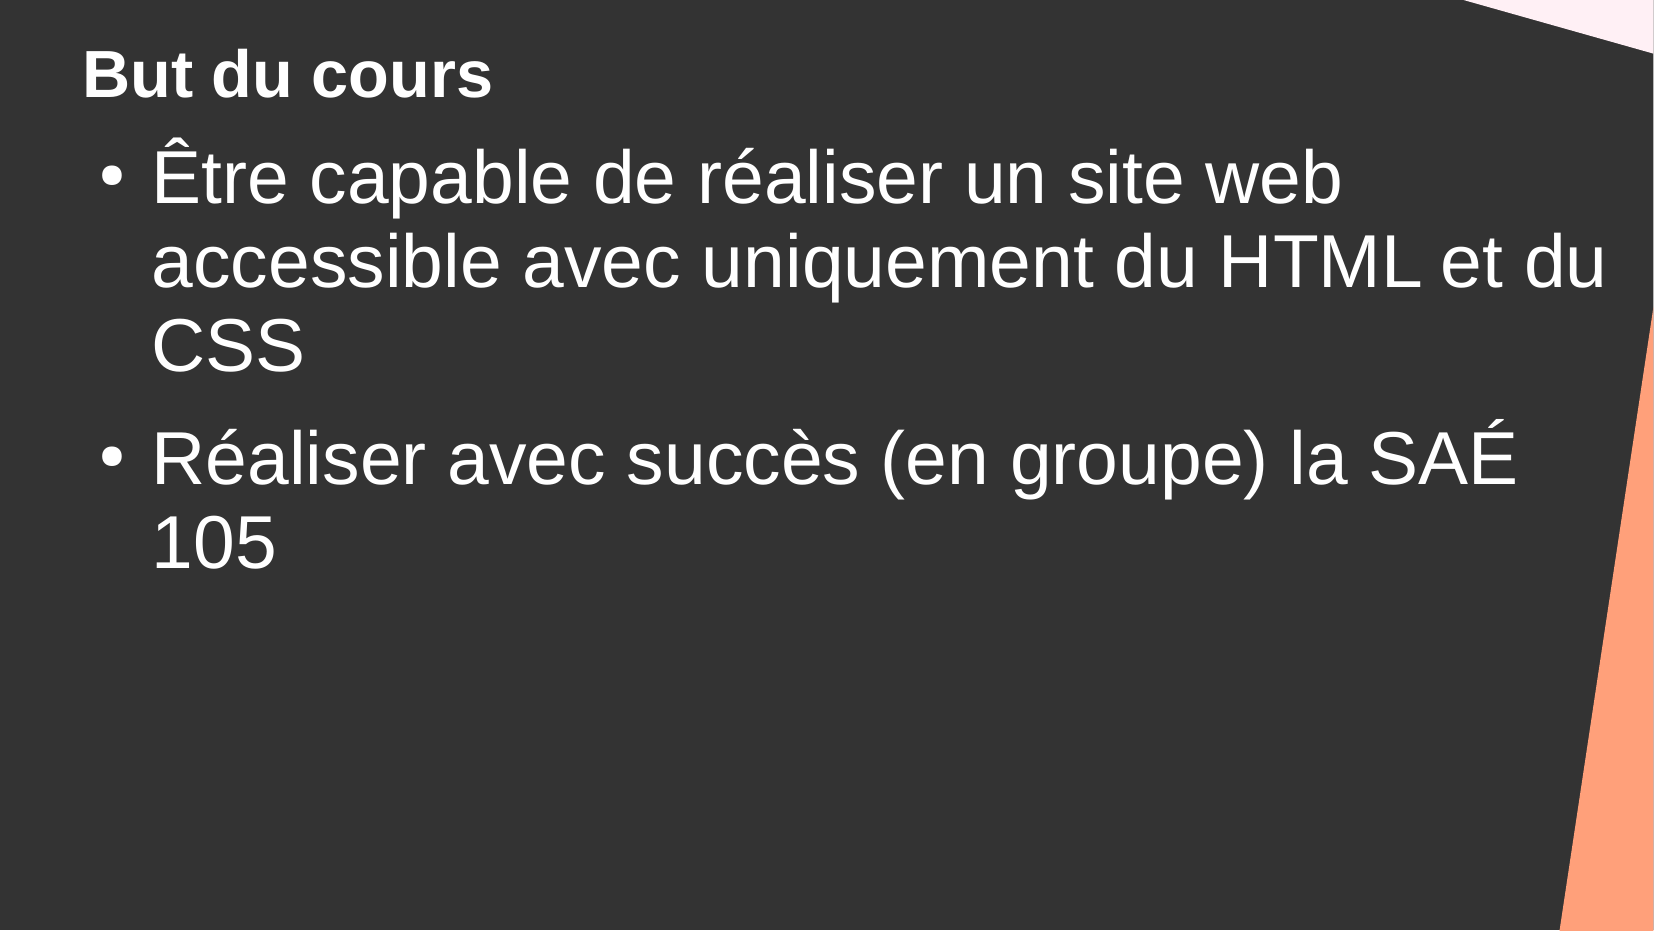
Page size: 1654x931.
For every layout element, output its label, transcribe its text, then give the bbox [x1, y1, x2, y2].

list Être capable de réaliser un site web accessible avec uniquement du HTML et du CSS Réaliser avec succès (en groupe) la SAÉ 105 [80, 135, 1620, 762]
text_box [1463, 0, 1654, 54]
text_box [1559, 303, 1654, 931]
title But du cours [82, 36, 1571, 122]
